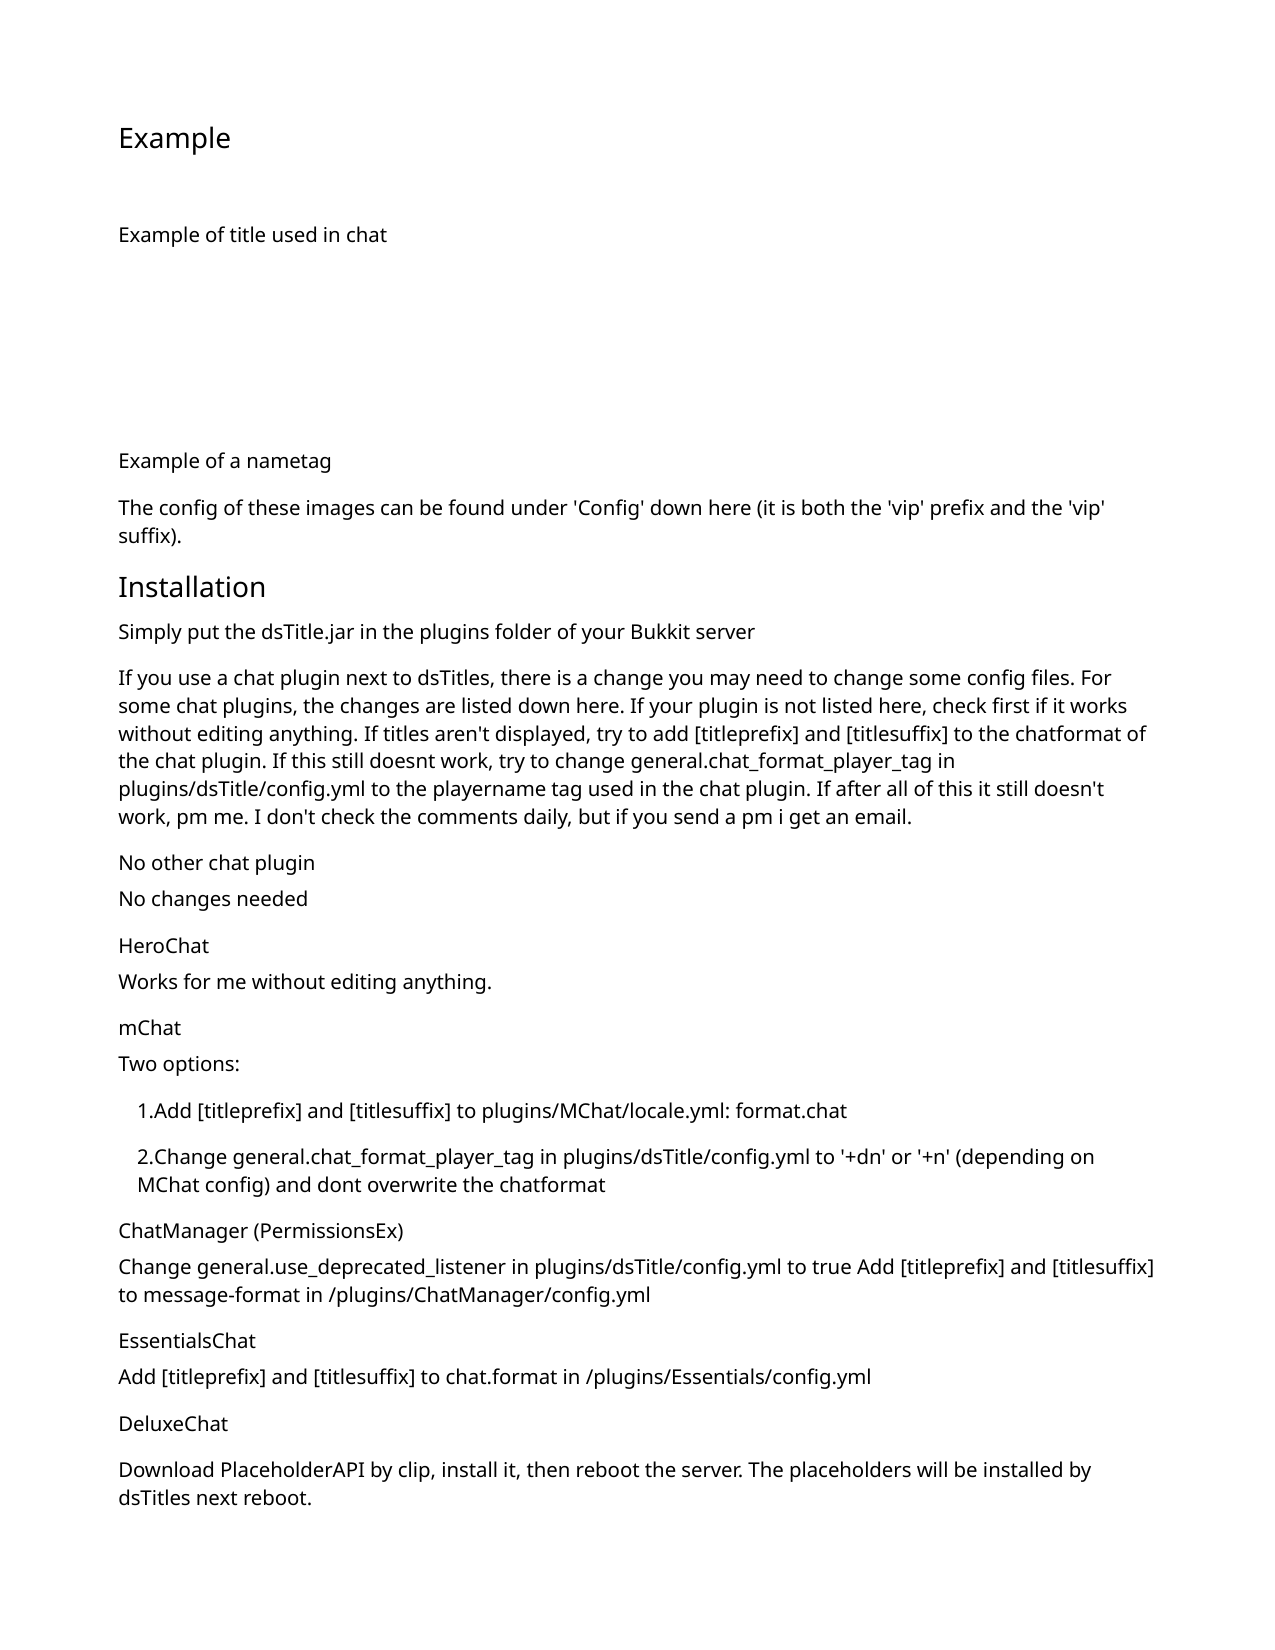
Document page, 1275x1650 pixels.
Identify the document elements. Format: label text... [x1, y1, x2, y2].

text Download PlaceholderAPI by clip, install it, then reboot the server. The placeholders will be installed by dsTitles next reboot. [118, 1456, 1157, 1511]
subtitle mChat [118, 1014, 1157, 1042]
text No changes needed [118, 885, 1157, 913]
text Change general.use_deprecated_listener in plugins/dsTitle/config.yml to true Add [titleprefix] and [titlesuffix] to message-format in /plugins/ChatManager/config.yml [118, 1253, 1157, 1308]
subtitle No other chat plugin [118, 849, 1157, 877]
text Works for me without editing anything. [118, 967, 1157, 995]
subtitle EssentialsChat [118, 1327, 1157, 1355]
subtitle Installation [118, 568, 1157, 606]
list Add [titleprefix] and [titlesuffix] to plugins/MChat/locale.yml: format.chat [118, 1096, 1157, 1124]
text The config of these images can be found under 'Config' down here (it is both the 'vip' prefix and the 'vip' suffix). [118, 494, 1157, 549]
text Two options: [118, 1050, 1157, 1077]
text If you use a chat plugin next to dsTitles, there is a change you may need to change some config files. For some chat plugins, the changes are listed down here. If your plugin is not listed here, check first if it works without editing anything. If titles aren't displayed, try to add [titleprefix] and [titlesuffix] to the chatformat of the chat plugin. If this still doesnt work, try to change general.chat_format_player_tag in plugins/dsTitle/config.yml to the playername tag used in the chat plugin. If after all of this it still doesn't work, pm me. I don't check the comments daily, but if you send a pm i get an email. [118, 664, 1157, 830]
list Change general.chat_format_player_tag in plugins/dsTitle/config.yml to '+dn' or '+n' (depending on MChat config) and dont overwrite the chatformat [118, 1143, 1157, 1198]
text Example of a nametag [118, 447, 1157, 475]
text Example of title used in chat [118, 221, 1157, 249]
subtitle ChatManager (PermissionsEx) [118, 1217, 1157, 1244]
text DeluxeChat [118, 1409, 1157, 1437]
text Add [titleprefix] and [titlesuffix] to chat.format in /plugins/Essentials/config.yml [118, 1363, 1157, 1391]
subtitle HeroChat [118, 931, 1157, 959]
subtitle Example [118, 118, 1157, 156]
text Simply put the dsTitle.jar in the plugins folder of your Bukkit server [118, 618, 1157, 645]
